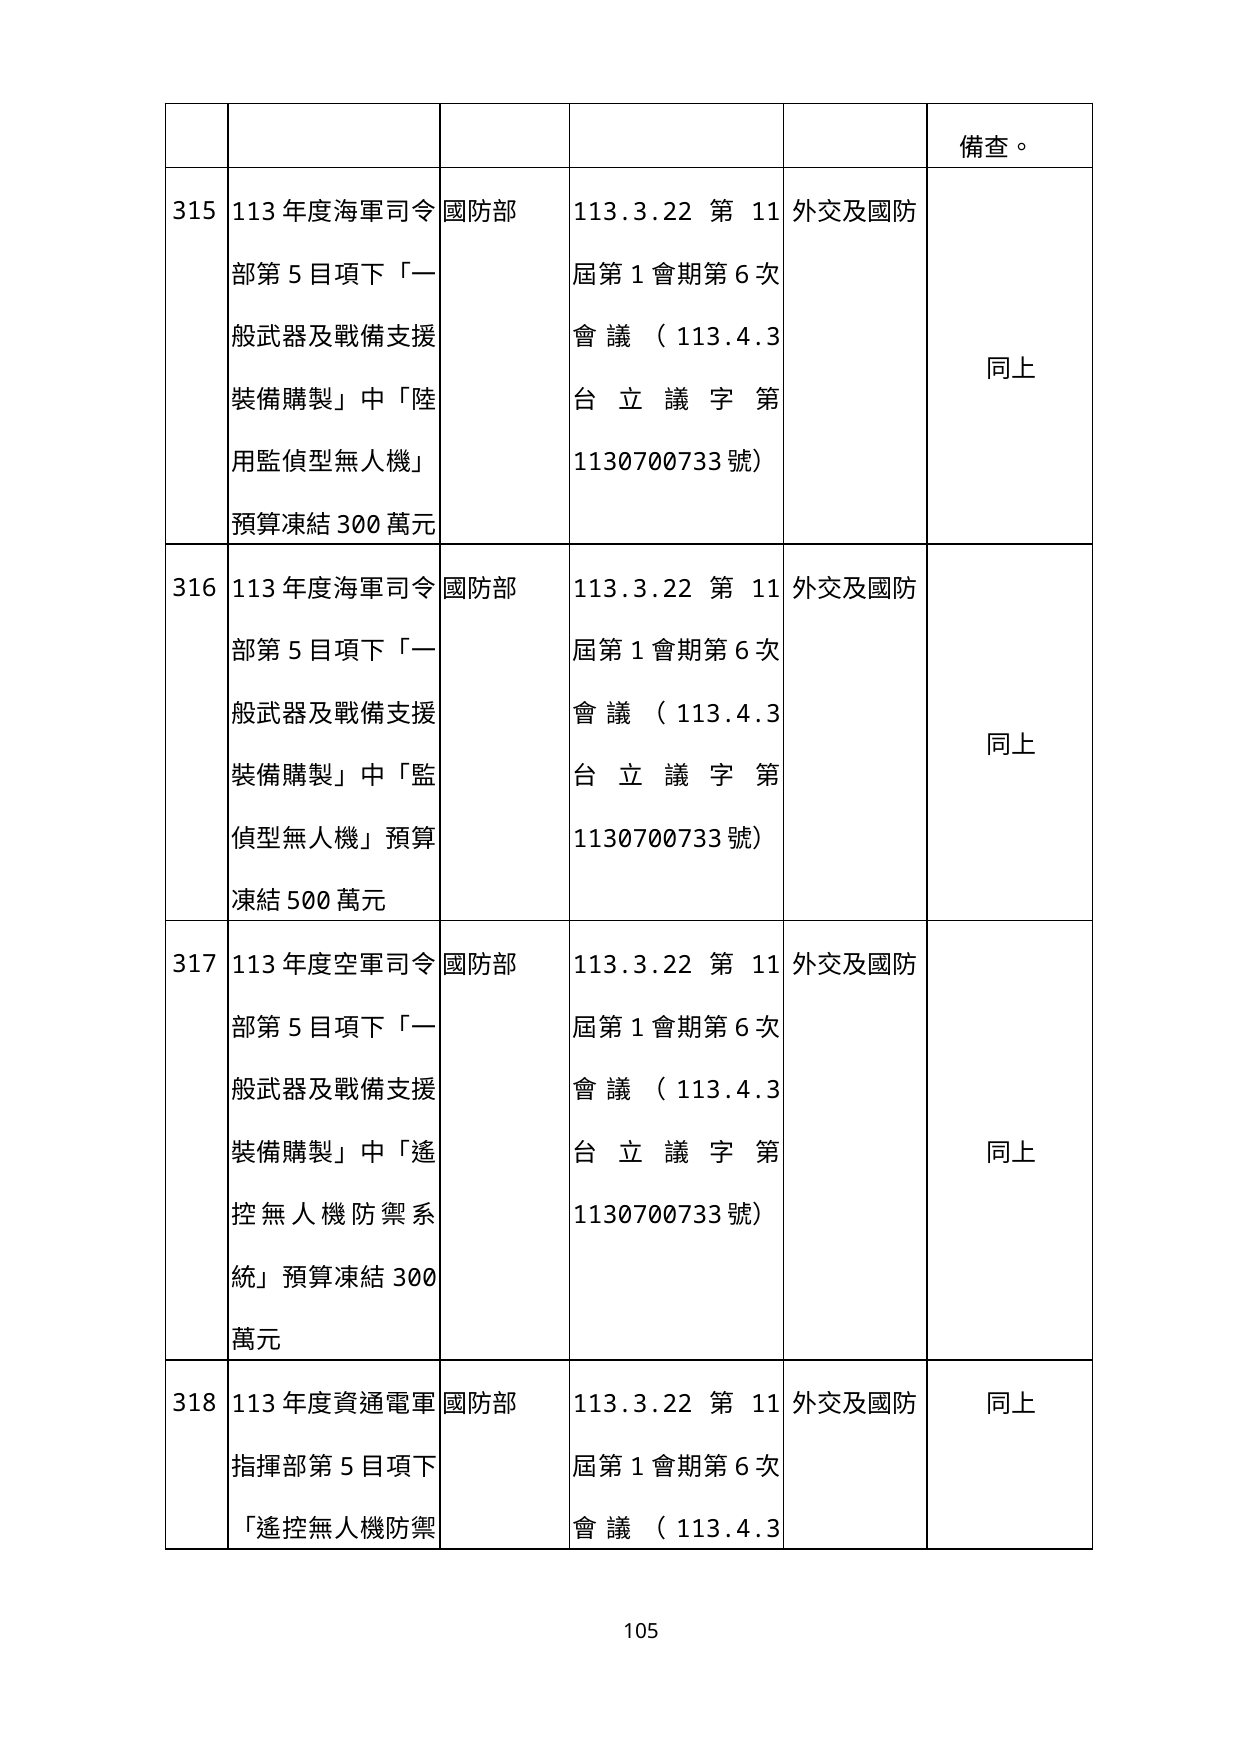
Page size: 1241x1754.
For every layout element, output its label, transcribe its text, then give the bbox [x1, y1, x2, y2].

table_cell 同上 [928, 1361, 1092, 1548]
table_cell [166, 921, 227, 1359]
table_cell 113年度海軍司令部第5目項下「一般武器及戰備支援裝備購製」中「陸用監偵型無人機」預算凍結300萬元 [229, 168, 439, 543]
table_cell 同上 [928, 921, 1092, 1359]
table_cell [166, 1361, 227, 1548]
table_cell 113年度資通電軍指揮部第5目項下「遙控無人機防禦 [229, 1361, 439, 1548]
table_cell 同上 [928, 168, 1092, 543]
table_cell [166, 168, 227, 543]
table_cell 外交及國防 [784, 168, 926, 543]
table_cell 國防部 [441, 545, 569, 920]
table_cell [784, 104, 926, 167]
table_cell 113年度空軍司令部第5目項下「一般武器及戰備支援裝備購製」中「遙控無人機防禦系統」預算凍結300萬元 [229, 921, 439, 1359]
table_cell 113.3.22第11屆第1會期第6次會議（113.4.3 [570, 1361, 783, 1548]
table_cell [570, 104, 783, 167]
table_cell 外交及國防 [784, 1361, 926, 1548]
table_cell 113.3.22第11屆第1會期第6次會議（113.4.3台立議字第1130700733號） [570, 921, 783, 1359]
table_cell 113.3.22第11屆第1會期第6次會議（113.4.3台立議字第1130700733號） [570, 168, 783, 543]
table_cell 113.3.22第11屆第1會期第6次會議（113.4.3台立議字第1130700733號） [570, 545, 783, 920]
table_cell [229, 104, 439, 167]
table_cell 113年度海軍司令部第5目項下「一般武器及戰備支援裝備購製」中「監偵型無人機」預算凍結500萬元 [229, 545, 439, 920]
table_cell [166, 104, 227, 167]
table_cell [441, 104, 569, 167]
table_cell 同上 [928, 545, 1092, 920]
table_cell 備查。 [928, 104, 1092, 167]
table_cell 國防部 [441, 921, 569, 1359]
table_cell 國防部 [441, 1361, 569, 1548]
table_cell 外交及國防 [784, 921, 926, 1359]
table_cell 國防部 [441, 168, 569, 543]
table_cell 外交及國防 [784, 545, 926, 920]
table_cell [166, 545, 227, 920]
